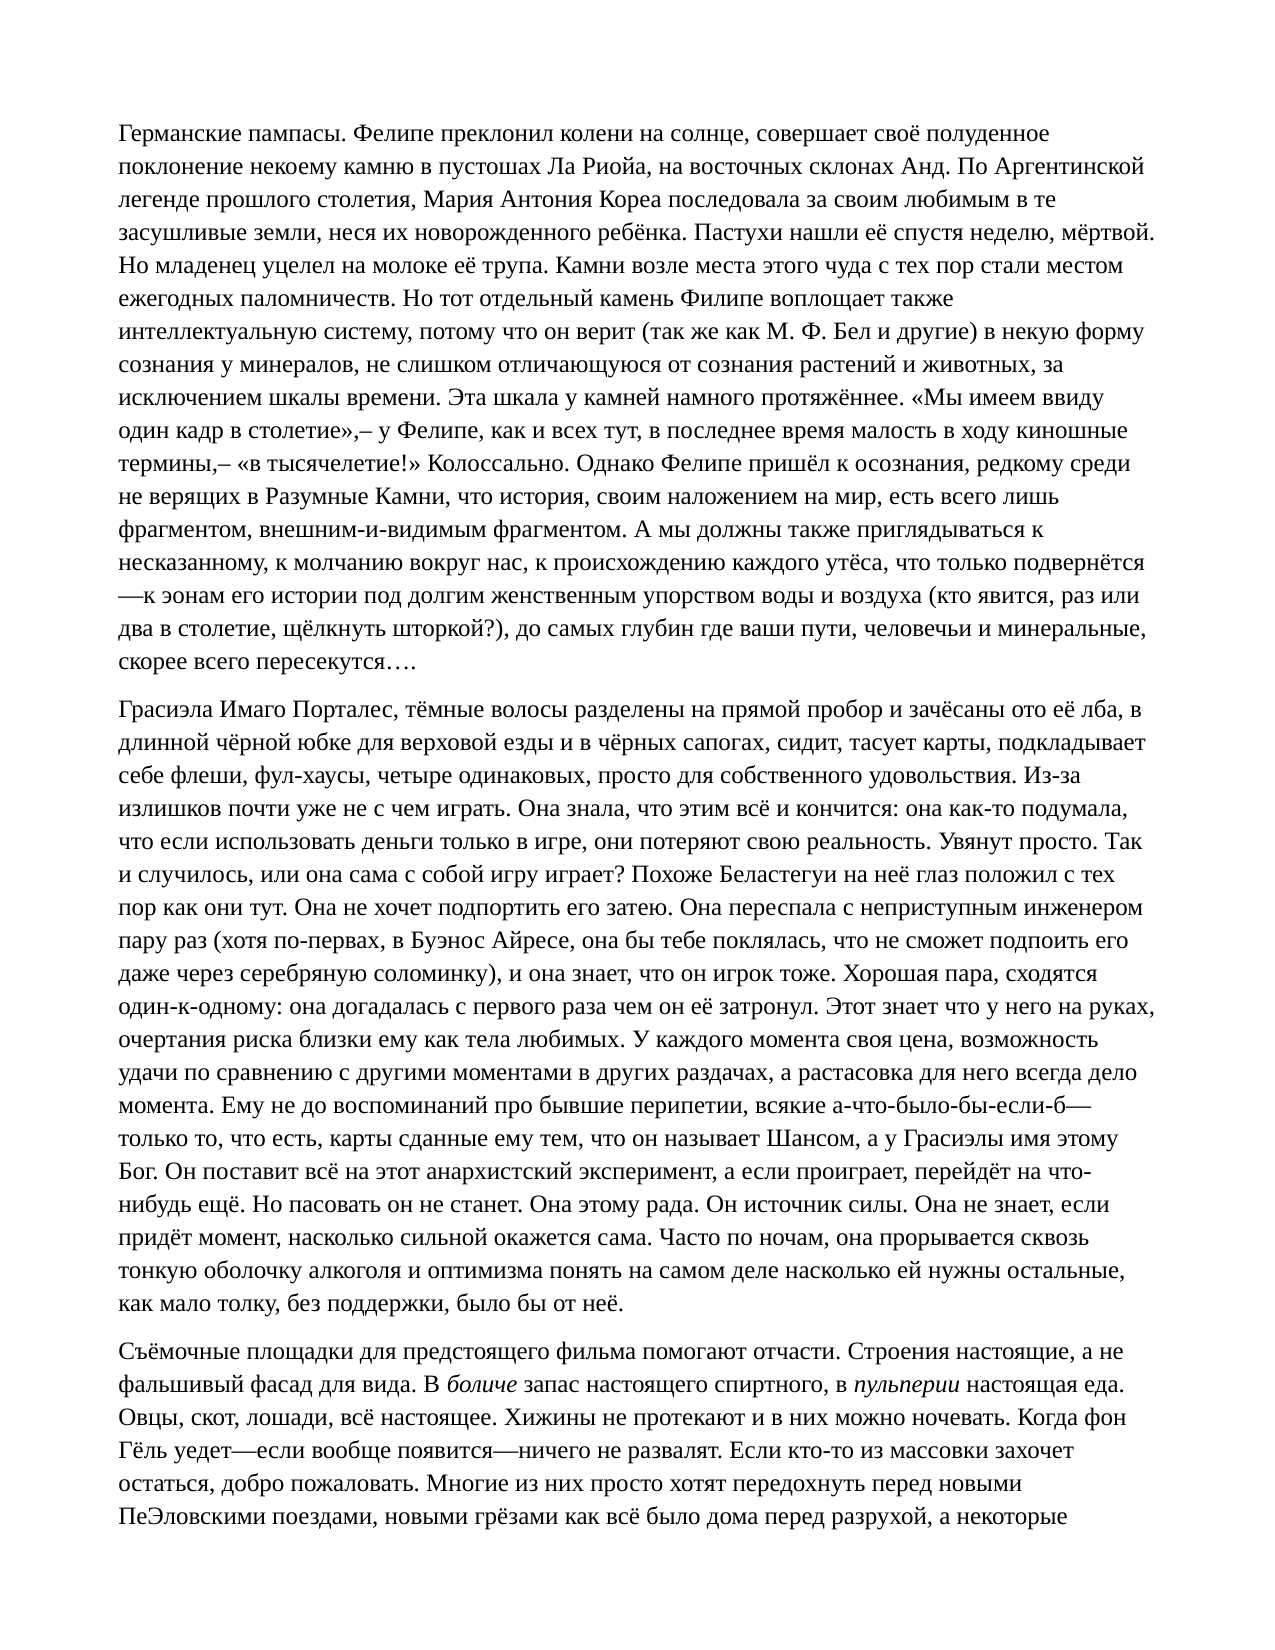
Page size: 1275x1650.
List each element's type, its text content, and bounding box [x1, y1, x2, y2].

text Грасиэла Имаго Порталес, тёмные волосы разделены на прямой пробор и зачёсаны ото её лба, в длинной чёрной юбке для верховой езды и в чёрных сапогах, сидит, тасует карты, подкладывает себе флеши, фул-хаусы, четыре одинаковых, просто для собственного удовольствия. Из-за излишков почти уже не с чем играть. Она знала, что этим всё и кончится: она как-то подумала, что если использовать деньги только в игре, они потеряют свою реальность. Увянут просто. Так и случилось, или она сама с собой игру играет? Похоже Беластегуи на неё глаз положил с тех пор как они тут. Она не хочет подпортить его затею. Она переспала с неприступным инженером пару раз (хотя по-первах, в Буэнос Айресе, она бы тебе поклялась, что не сможет подпоить его даже через серебряную соломинку), и она знает, что он игрок тоже. Хорошая пара, сходятся один-к-одному: она догадалась с первого раза чем он её затронул. Этот знает что у него на руках, очертания риска близки ему как тела любимых. У каждого момента своя цена, возможность удачи по сравнению с другими моментами в других раздачах, а растасовка для него всегда дело момента. Ему не до воспоминаний про бывшие перипетии, всякие а-что-было-бы-если-б—только то, что есть, карты сданные ему тем, что он называет Шансом, а у Грасиэлы имя этому Бог. Он поставит всё на этот анархистский эксперимент, а если проиграет, перейдёт на что-нибудь ещё. Но пасовать он не станет. Она этому рада. Он источник силы. Она не знает, если придёт момент, насколько сильной окажется сама. Часто по ночам, она прорывается сквозь тонкую оболочку алкоголя и оптимизма понять на самом деле насколько ей нужны остальные, как мало толку, без поддержки, было бы от неё. [118, 694, 1157, 1317]
text Съёмочные площадки для предстоящего фильма помогают отчасти. Строения настоящие, а не фальшивый фасад для вида. В боличе запас настоящего спиртного, в пульперии настоящая еда. Овцы, скот, лошади, всё настоящее. Хижины не протекают и в них можно ночевать. Когда фон Гёль уедет—если вообще появится—ничего не развалят. Если кто-то из массовки захочет остаться, добро пожаловать. Многие из них просто хотят передохнуть перед новыми ПеЭловскими поездами, новыми грёзами как всё было дома перед разрухой, а некоторые [118, 1336, 1157, 1530]
text Германские пампасы. Фелипе преклонил колени на солнце, совершает своё полуденное поклонение некоему камню в пустошах Ла Риойа, на восточных склонах Анд. По Аргентинской легенде прошлого столетия, Мария Антония Кореа последовала за своим любимым в те засушливые земли, неся их новорожденного ребёнка. Пастухи нашли её спустя неделю, мёртвой. Но младенец уцелел на молоке её трупа. Камни возле места этого чуда с тех пор стали местом ежегодных паломничеств. Но тот отдельный камень Филипе воплощает также интеллектуальную систему, потому что он верит (так же как М. Ф. Бел и другие) в некую форму сознания у минералов, не слишком отличающуюся от сознания растений и животных, за исключением шкалы времени. Эта шкала у камней намного протяжённее. «Мы имеем ввиду один кадр в столетие»,– у Фелипе, как и всех тут, в последнее время малость в ходу киношные термины,– «в тысячелетие!» Колоссально. Однако Фелипе пришёл к осознания, редкому среди не верящих в Разумные Камни, что история, своим наложением на мир, есть всего лишь фрагментом, внешним-и-видимым фрагментом. А мы должны также приглядываться к несказанному, к молчанию вокруг нас, к происхождению каждого утёса, что только подвернётся—к эонам его истории под долгим женственным упорством воды и воздуха (кто явится, раз или два в столетие, щёлкнуть шторкой?), до самых глубин где ваши пути, человечьи и минеральные, скорее всего пересекутся…. [118, 118, 1157, 675]
